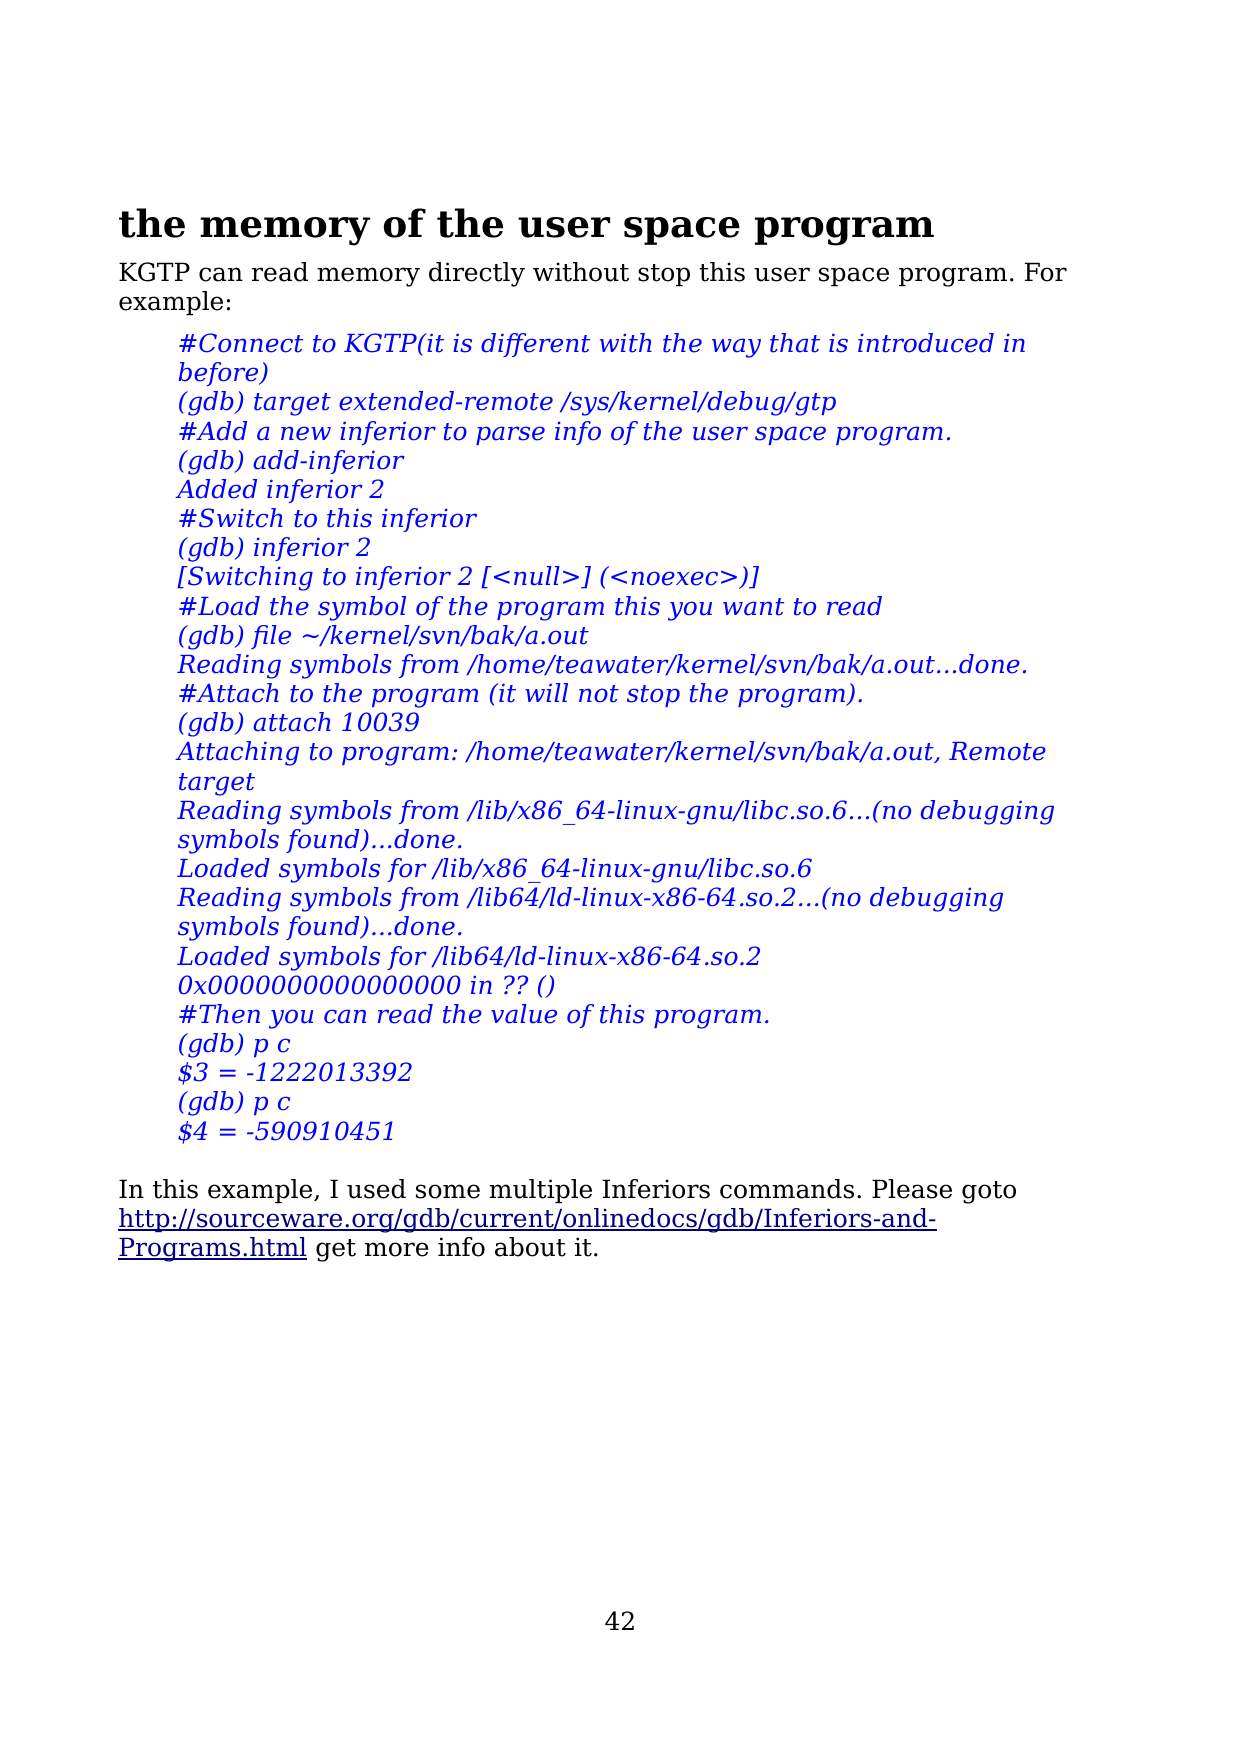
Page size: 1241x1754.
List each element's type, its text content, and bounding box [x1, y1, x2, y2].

text Attaching to program: /home/teawater/kernel/svn/bak/a.out, Remote target [177, 737, 1063, 796]
text #Connect to KGTP(it is different with the way that is introduced in before) [177, 329, 1063, 387]
text (gdb) add-inferior [177, 446, 1063, 475]
text In this example, I used some multiple Inferiors commands. Please goto http://sourceware.org/gdb/current/onlinedocs/gdb/Inferiors-and-Programs.html get more info about it. [118, 1175, 1122, 1262]
text Reading symbols from /lib/x86_64-linux-gnu/libc.so.6...(no debugging symbols found)...done. [177, 796, 1063, 854]
text (gdb) p c [177, 1029, 1063, 1058]
text (gdb) attach 10039 [177, 708, 1063, 737]
text $4 = -590910451 [177, 1117, 1063, 1146]
text #Load the symbol of the program this you want to read [177, 592, 1063, 621]
text Reading symbols from /lib64/ld-linux-x86-64.so.2...(no debugging symbols found)...done. [177, 883, 1063, 942]
text #Add a new inferior to parse info of the user space program. [177, 417, 1063, 446]
text (gdb) target extended-remote /sys/kernel/debug/gtp [177, 387, 1063, 417]
text #Attach to the program (it will not stop the program). [177, 679, 1063, 708]
text Added inferior 2 [177, 475, 1063, 504]
text Reading symbols from /home/teawater/kernel/svn/bak/a.out...done. [177, 650, 1063, 679]
text (gdb) file ~/kernel/svn/bak/a.out [177, 621, 1063, 650]
text (gdb) p c [177, 1087, 1063, 1117]
text #Switch to this inferior [177, 504, 1063, 533]
text 0x0000000000000000 in ?? () [177, 971, 1063, 1000]
text Loaded symbols for /lib/x86_64-linux-gnu/libc.so.6 [177, 854, 1063, 883]
text #Then you can read the value of this program. [177, 1000, 1063, 1029]
subtitle the memory of the user space program [118, 202, 1122, 246]
text (gdb) inferior 2 [177, 533, 1063, 562]
text Loaded symbols for /lib64/ld-linux-x86-64.so.2 [177, 942, 1063, 971]
text KGTP can read memory directly without stop this user space program. For example: [118, 258, 1122, 317]
text $3 = -1222013392 [177, 1058, 1063, 1087]
text [Switching to inferior 2 [<null>] (<noexec>)] [177, 562, 1063, 592]
